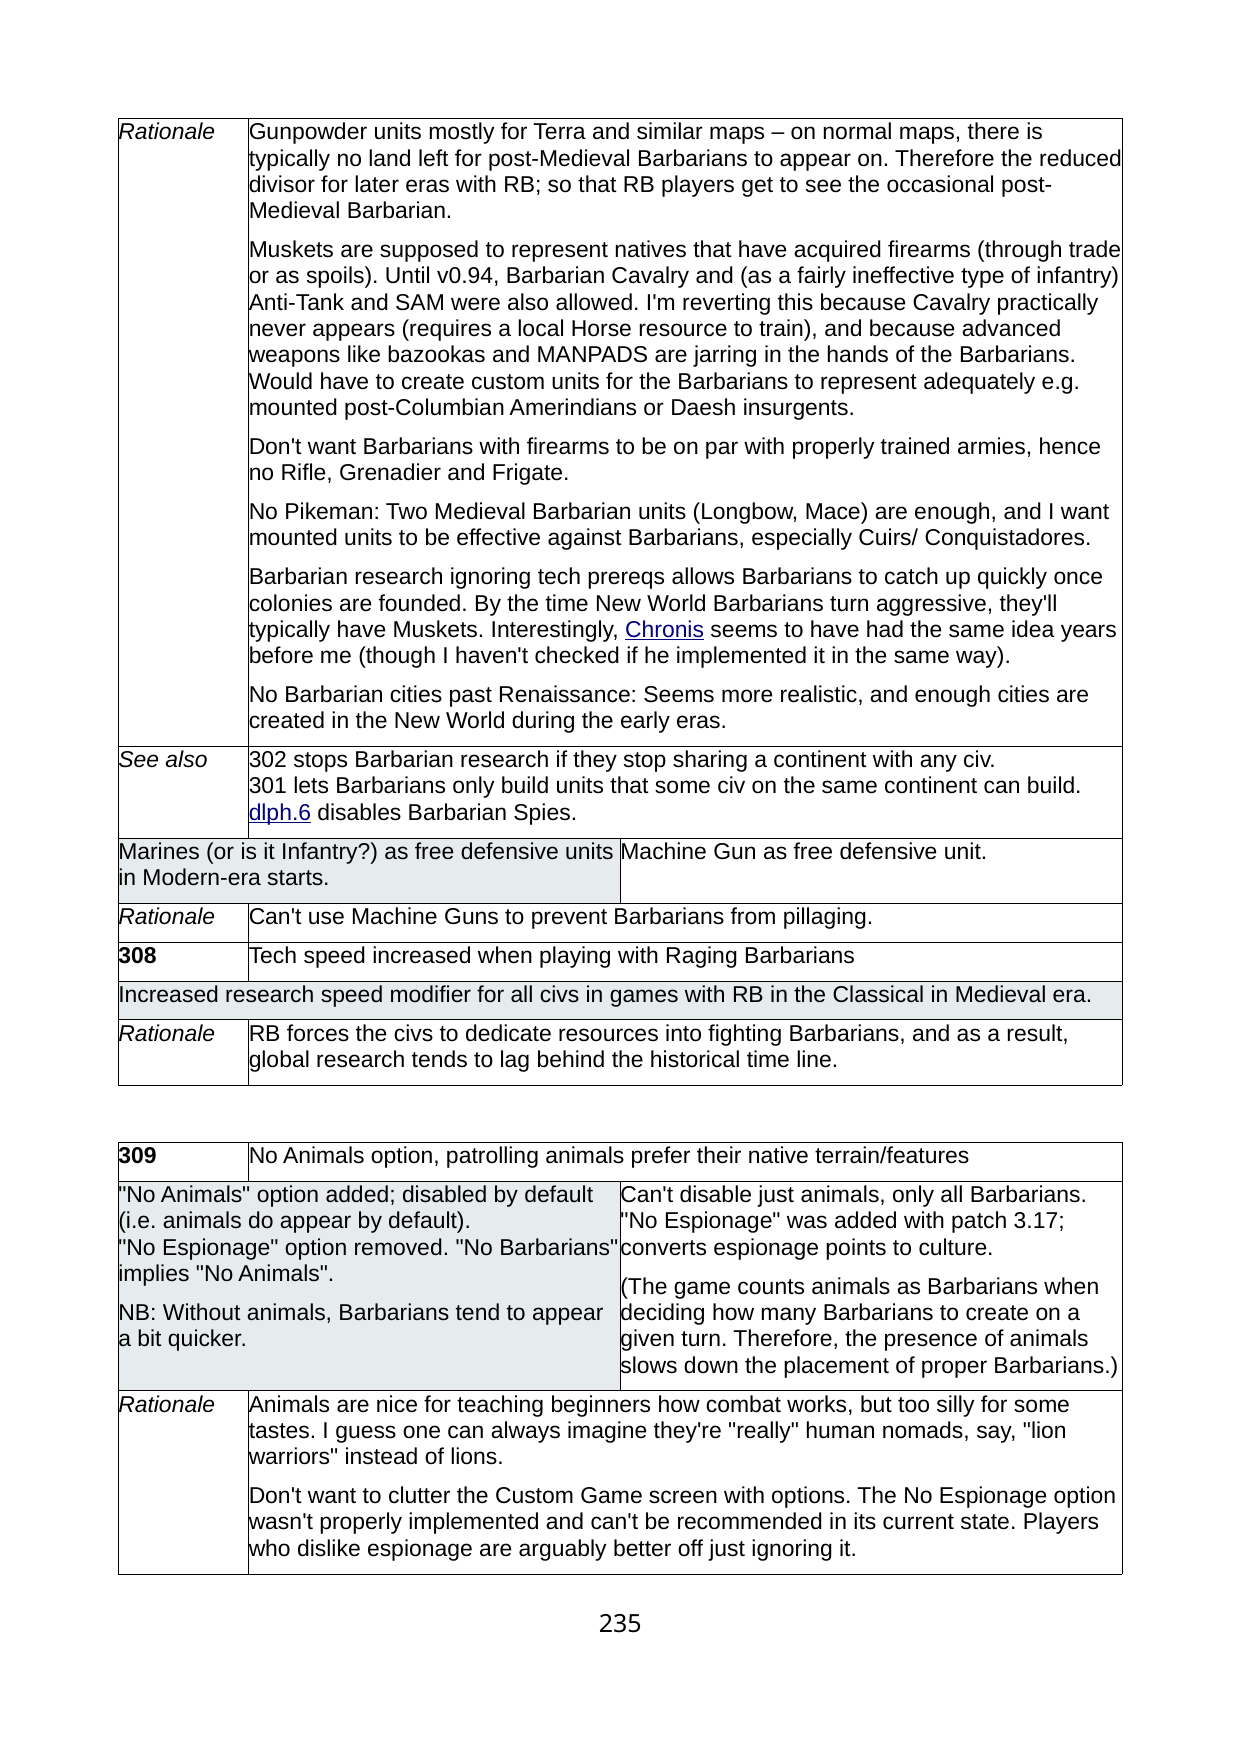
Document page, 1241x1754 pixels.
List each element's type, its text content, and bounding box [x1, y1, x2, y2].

table_header 309 [119, 1143, 248, 1181]
table_cell Marines (or is it Infantry?) as free defensive units in Modern-era starts. [119, 839, 620, 903]
table_cell Increased research speed modifier for all civs in games with RB in the Classical in Medieval era. [119, 982, 1122, 1019]
table_cell Rationale [119, 1391, 248, 1573]
table_cell Rationale [119, 1020, 248, 1084]
table_cell Tech speed increased when playing with Raging Barbarians [249, 943, 1122, 981]
table_cell 308 [119, 943, 248, 981]
table_cell Animals are nice for teaching beginners how combat works, but too silly for some tastes. I guess one can always imagine they're "really" human nomads, say, "lion warriors" instead of lions. Don't want to clutter the Custom Game screen with options. The No Espionage option wasn't properly implemented and can't be recommended in its current state. Players who dislike espionage are arguably better off just ignoring it. [249, 1391, 1122, 1573]
table_header No Animals option, patrolling animals prefer their native terrain/features [249, 1143, 1122, 1181]
table_cell Gunpowder units mostly for Terra and similar maps – on normal maps, there is typically no land left for post-Medieval Barbarians to appear on. Therefore the reduced divisor for later eras with RB; so that RB players get to see the occasional post-Medieval Barbarian. Muskets are supposed to represent natives that have acquired firearms (through trade or as spoils). Until v0.94, Barbarian Cavalry and (as a fairly ineffective type of infantry) Anti-Tank and SAM were also allowed. I'm reverting this because Cavalry practically never appears (requires a local Horse resource to train), and because advanced weapons like bazookas and MANPADS are jarring in the hands of the Barbarians. Would have to create custom units for the Barbarians to represent adequately e.g. mounted post-Columbian Amerindians or Daesh insurgents. Don't want Barbarians with firearms to be on par with properly trained armies, hence no Rifle, Grenadier and Frigate. No Pikeman: Two Medieval Barbarian units (Longbow, Mace) are enough, and I want mounted units to be effective against Barbarians, especially Cuirs/ Conquistadores. Barbarian research ignoring tech prereqs allows Barbarians to catch up quickly once colonies are founded. By the time New World Barbarians turn aggressive, they'll typically have Muskets. Interestingly, Chronis seems to have had the same idea years before me (though I haven't checked if he implemented it in the same way). No Barbarian cities past Renaissance: Seems more realistic, and enough cities are created in the New World during the early eras. [249, 119, 1122, 746]
table_cell Machine Gun as free defensive unit. [621, 839, 1122, 903]
table_cell See also [119, 747, 248, 838]
table_cell Can't disable just animals, only all Barbarians. "No Espionage" was added with patch 3.17; converts espionage points to culture. (The game counts animals as Barbarians when deciding how many Barbarians to create on a given turn. Therefore, the presence of animals slows down the placement of proper Barbarians.) [621, 1182, 1122, 1390]
table_cell Rationale [119, 119, 248, 746]
table_cell Rationale [119, 904, 248, 942]
table_cell 302 stops Barbarian research if they stop sharing a continent with any civ. 301 lets Barbarians only build units that some civ on the same continent can build. dlph.6 disables Barbarian Spies. [249, 747, 1122, 838]
table_cell RB forces the civs to dedicate resources into fighting Barbarians, and as a result, global research tends to lag behind the historical time line. [249, 1020, 1122, 1084]
table_cell "No Animals" option added; disabled by default (i.e. animals do appear by default). "No Espionage" option removed. "No Barbarians" implies "No Animals". NB: Without animals, Barbarians tend to appear a bit quicker. [119, 1182, 620, 1390]
table_cell Can't use Machine Guns to prevent Barbarians from pillaging. [249, 904, 1122, 942]
